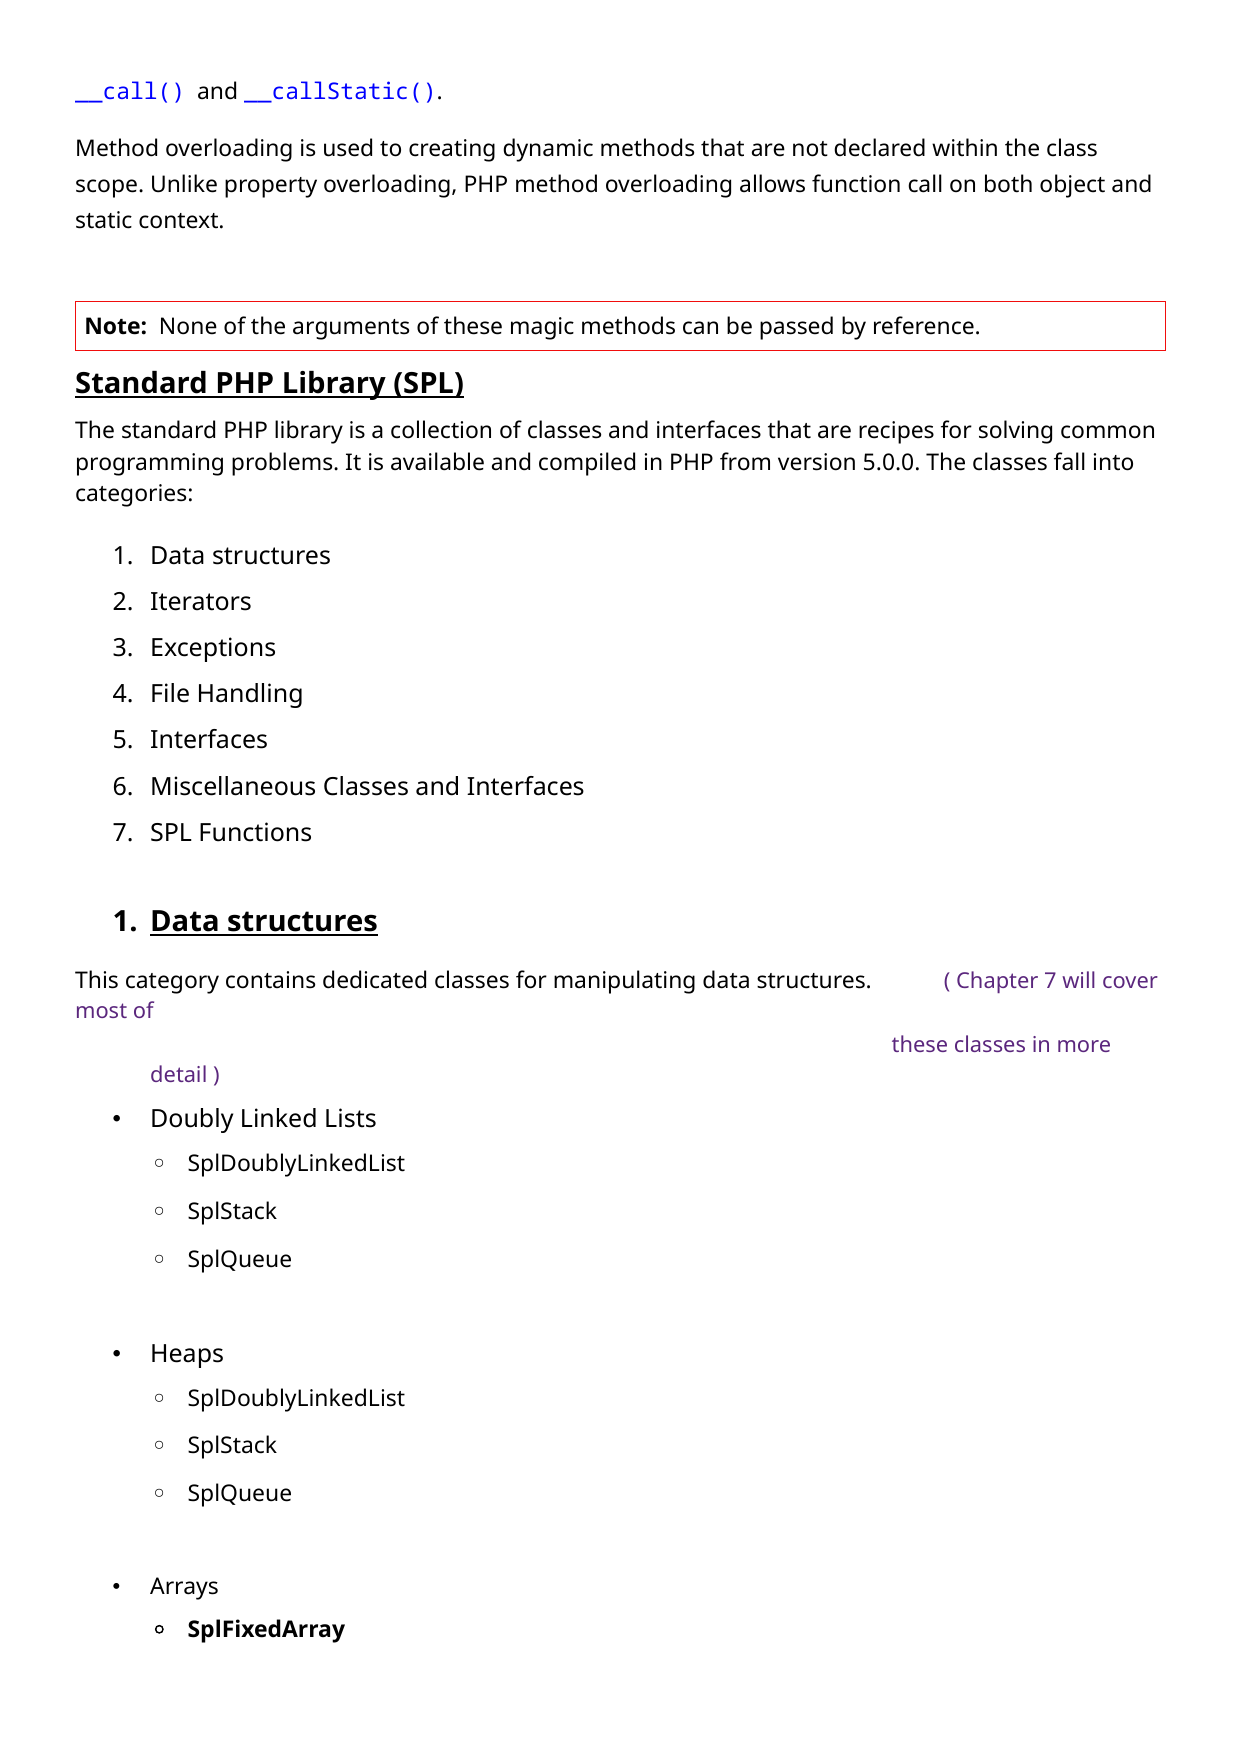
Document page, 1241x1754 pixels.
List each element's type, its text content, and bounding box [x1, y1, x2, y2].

list Miscellaneous Classes and Interfaces [112, 768, 1166, 802]
list SplDoublyLinkedList [150, 1381, 1166, 1413]
list SplQueue [150, 1477, 1166, 1508]
text Standard PHP Library (SPL) [75, 362, 1166, 402]
list Exceptions [112, 630, 1166, 664]
list SplQueue [150, 1243, 1166, 1274]
text Note: None of the arguments of these magic methods can be passed by reference. [76, 302, 1165, 350]
text Method overloading is used to creating dynamic methods that are not declared within the class scope. Unlike property overloading, PHP method overloading allows function call on both object and static context. [75, 132, 1166, 235]
list Iterators [112, 584, 1166, 618]
list File Handling [112, 676, 1166, 710]
list SplFixedArray [150, 1613, 1166, 1644]
subtitle Doubly Linked Lists [112, 1101, 1166, 1135]
subtitle Heaps [112, 1335, 1166, 1369]
text This category contains dedicated classes for manipulating data structures. ( Chapter 7 will cover most of [75, 964, 1166, 1025]
list Data structures [112, 538, 1166, 572]
list SplDoublyLinkedList [150, 1147, 1166, 1178]
subtitle Arrays [112, 1570, 1166, 1601]
text __call() and __callStatic(). [75, 75, 1166, 106]
subtitle these classes in more detail ) [112, 1025, 1166, 1089]
list Interfaces [112, 722, 1166, 756]
list SplStack [150, 1195, 1166, 1226]
list SplStack [150, 1429, 1166, 1461]
list Data structures [112, 901, 1166, 940]
list SPL Functions [112, 814, 1166, 848]
text The standard PHP library is a collection of classes and interfaces that are recipes for solving common programming problems. It is available and compiled in PHP from version 5.0.0. The classes fall into categories: [75, 414, 1166, 508]
